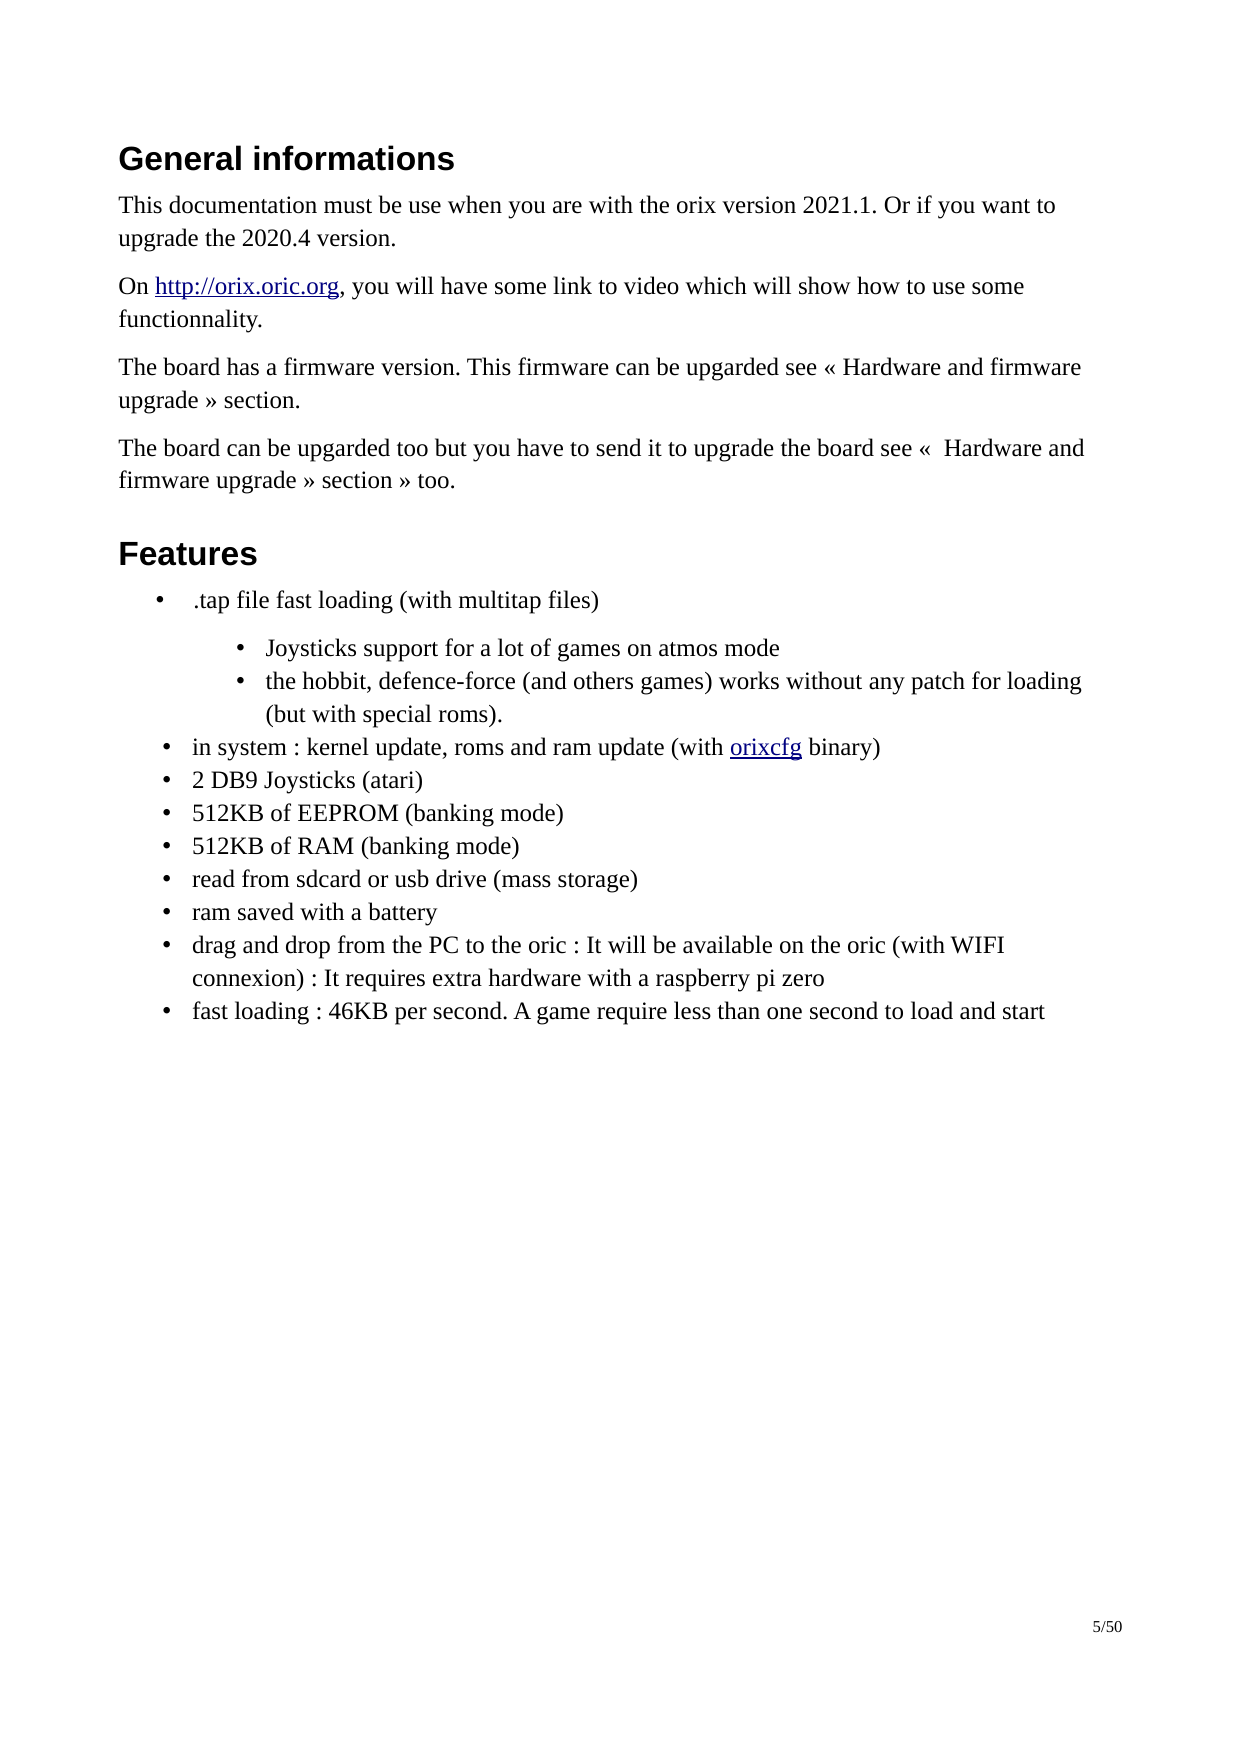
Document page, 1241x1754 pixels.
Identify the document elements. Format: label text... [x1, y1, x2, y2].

list the hobbit, defence-force (and others games) works without any patch for loading (but with special roms). [236, 666, 1122, 728]
list read from sdcard or usb drive (mass storage) [162, 864, 1122, 893]
list fast loading : 46KB per second. A game require less than one second to load and start [162, 996, 1122, 1025]
list Joysticks support for a lot of games on atmos mode [236, 633, 1122, 662]
text This documentation must be use when you are with the orix version 2021.1. Or if you want to upgrade the 2020.4 version. [118, 190, 1122, 252]
list 512KB of RAM (banking mode) [162, 831, 1122, 860]
subtitle Features [118, 534, 1122, 573]
list 512KB of EEPROM (banking mode) [162, 798, 1122, 827]
text The board can be upgarded too but you have to send it to upgrade the board see « Hardware and firmware upgrade » section » too. [118, 433, 1122, 494]
list ram saved with a battery [162, 897, 1122, 926]
list 2 DB9 Joysticks (atari) [162, 765, 1122, 794]
subtitle General informations [118, 139, 1122, 178]
text The board has a firmware version. This firmware can be upgarded see « Hardware and firmware upgrade » section. [118, 352, 1122, 413]
text On http://orix.oric.org, you will have some link to video which will show how to use some functionnality. [118, 271, 1122, 333]
list .tap file fast loading (with multitap files) [156, 585, 1122, 614]
list in system : kernel update, roms and ram update (with orixcfg binary) [162, 732, 1122, 761]
list drag and drop from the PC to the oric : It will be available on the oric (with WIFI connexion) : It requires extra hardware with a raspberry pi zero [162, 930, 1122, 992]
